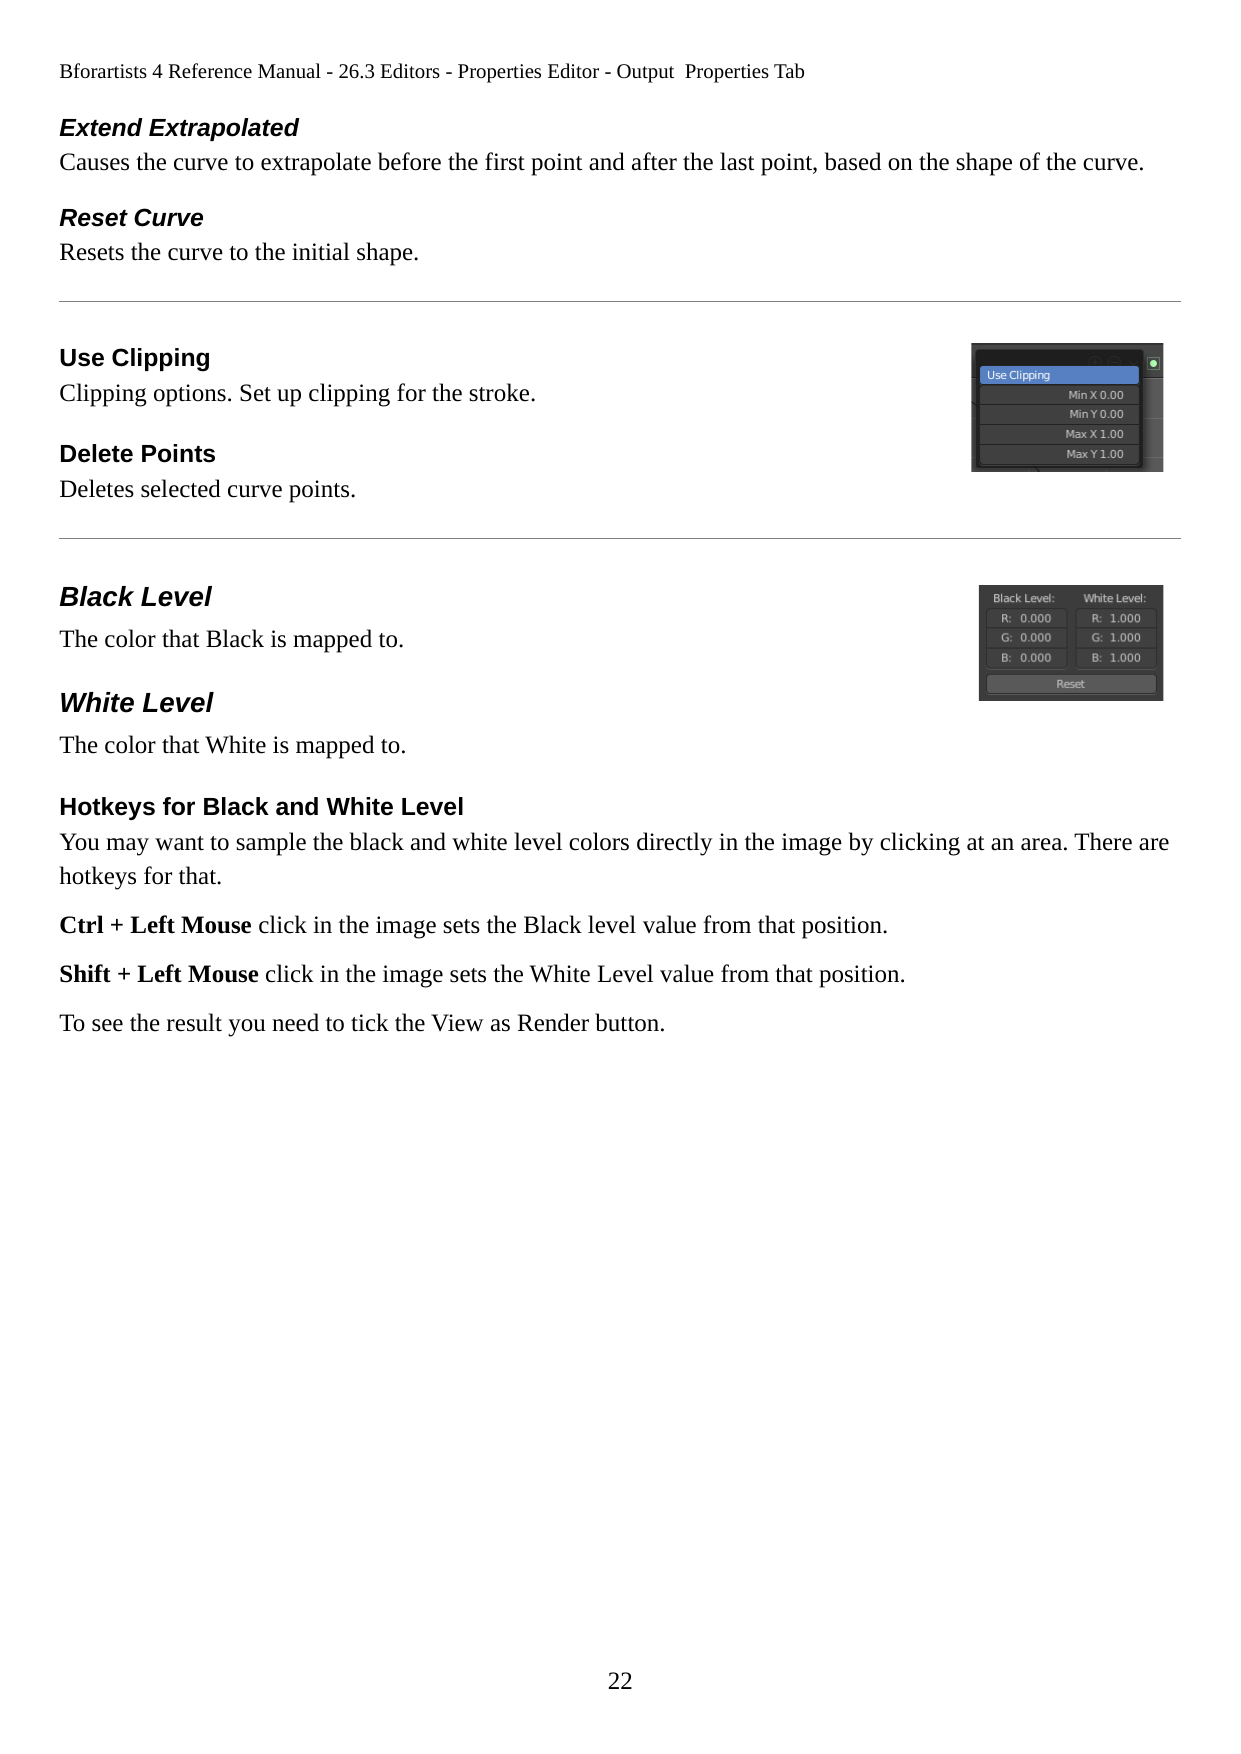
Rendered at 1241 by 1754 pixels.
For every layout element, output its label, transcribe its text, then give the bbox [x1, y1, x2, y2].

text Resets the curve to the initial shape. [59, 237, 1181, 266]
subtitle Reset Curve [59, 203, 1181, 231]
subtitle Use Clipping [59, 343, 971, 372]
text Ctrl + Left Mouse click in the image sets the Black level value from that position. [59, 910, 1181, 939]
text The color that Black is mapped to. [59, 624, 978, 653]
text Deletes selected curve points. [59, 474, 1181, 503]
text You may want to sample the black and white level colors directly in the image by clicking at an area. There are hotkeys for that. [59, 827, 1181, 890]
picture [971, 343, 1164, 472]
subtitle Black Level [59, 580, 1181, 612]
picture [978, 585, 1164, 701]
text Shift + Left Mouse click in the image sets the White Level value from that position. [59, 959, 1181, 988]
subtitle Hotkeys for Black and White Level [59, 792, 1181, 821]
subtitle [1164, 439, 1181, 468]
subtitle Extend Extrapolated [59, 113, 1181, 141]
subtitle White Level [59, 686, 1181, 718]
subtitle [1164, 343, 1181, 372]
subtitle Delete Points [59, 439, 971, 468]
text Clipping options. Set up clipping for the stroke. [59, 378, 971, 407]
text To see the result you need to tick the View as Render button. [59, 1008, 1181, 1037]
text The color that White is mapped to. [59, 730, 1181, 759]
text Causes the curve to extrapolate before the first point and after the last point, based on the shape of the curve. [59, 147, 1181, 176]
